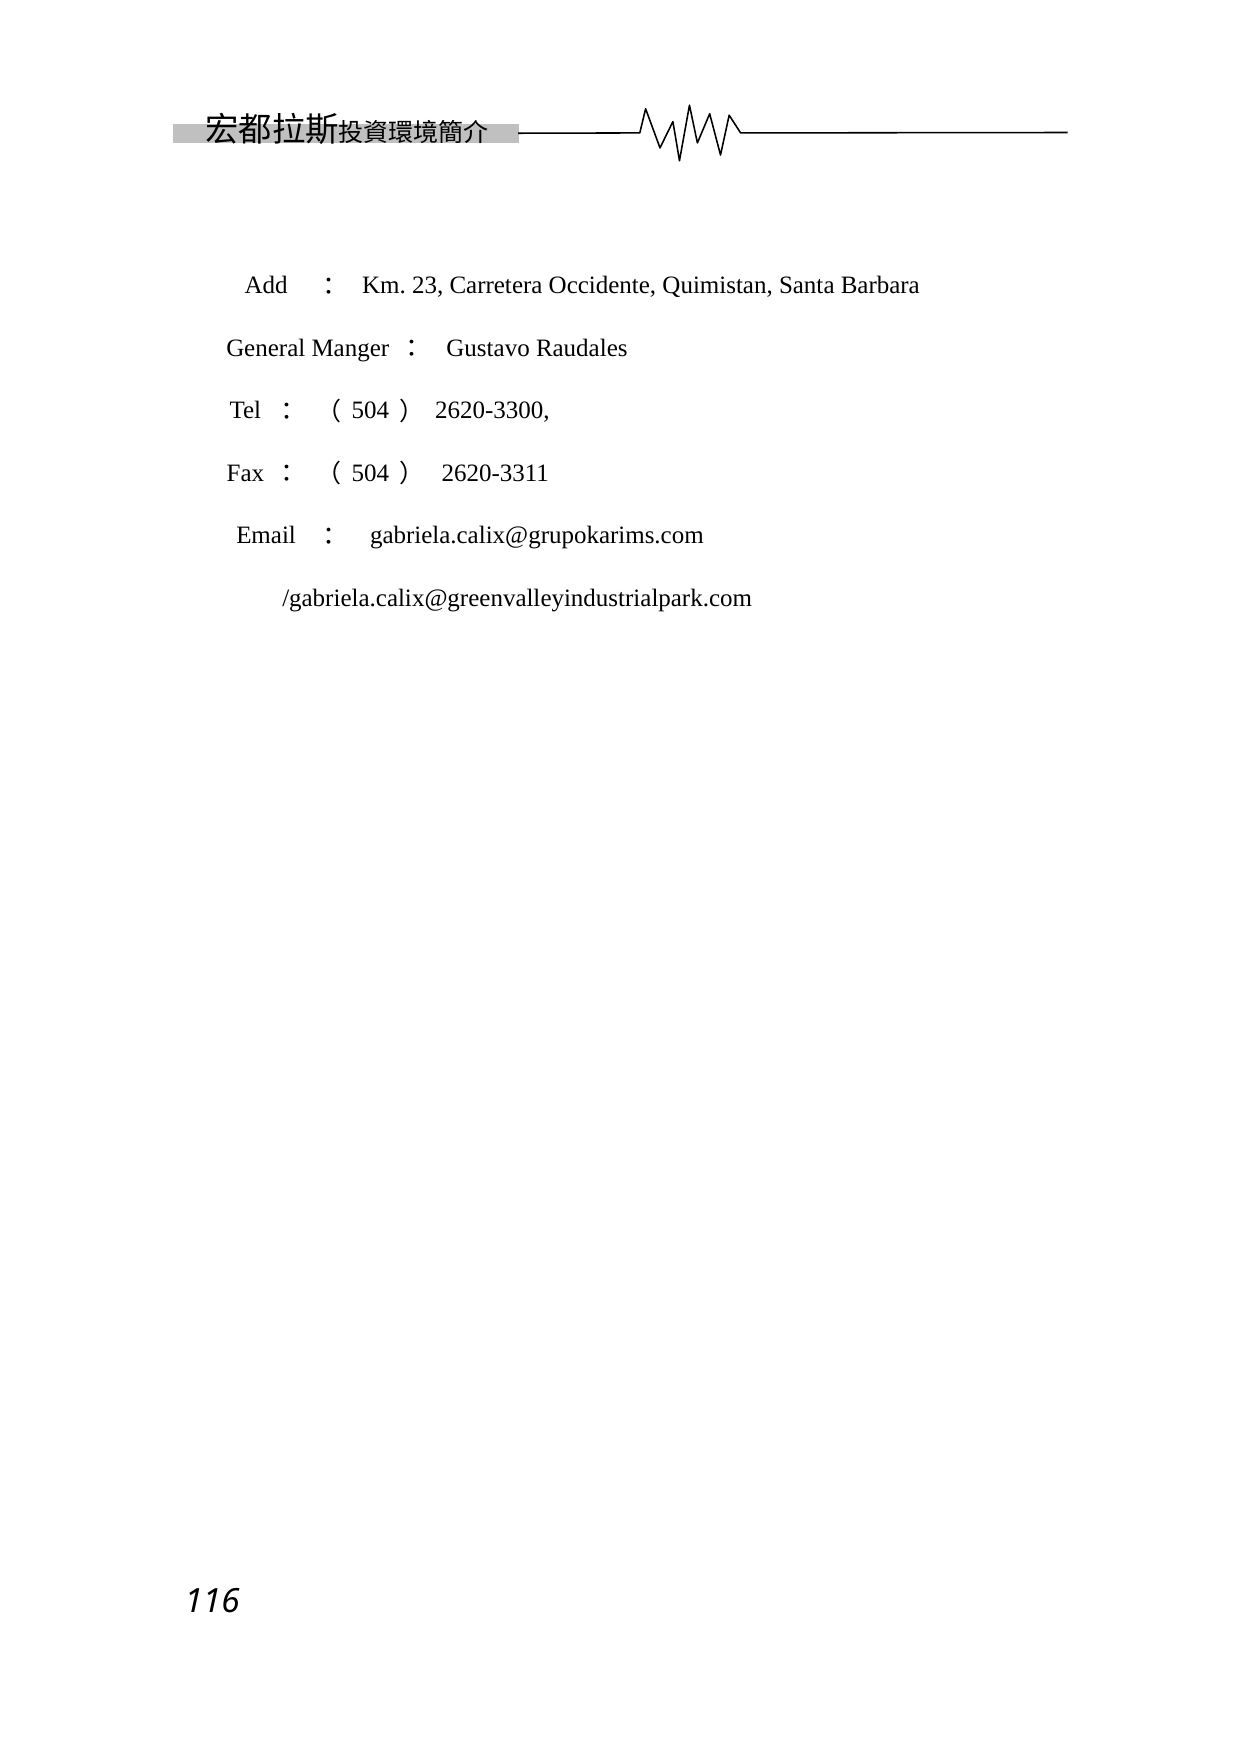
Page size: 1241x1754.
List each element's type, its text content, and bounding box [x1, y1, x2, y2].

text /gabriela.calix@greenvalleyindustrialpark.com [207, 555, 1058, 618]
text Add：Km. 23, Carretera Occidente, Quimistan, Santa Barbara [207, 243, 1058, 305]
text Fax：（504）2620-3311 [207, 430, 1058, 493]
text Tel：（504）2620-3300, [207, 368, 1058, 430]
text General Manger：Gustavo Raudales [207, 305, 1058, 368]
text Email：gabriela.calix@grupokarims.com [207, 493, 1058, 555]
